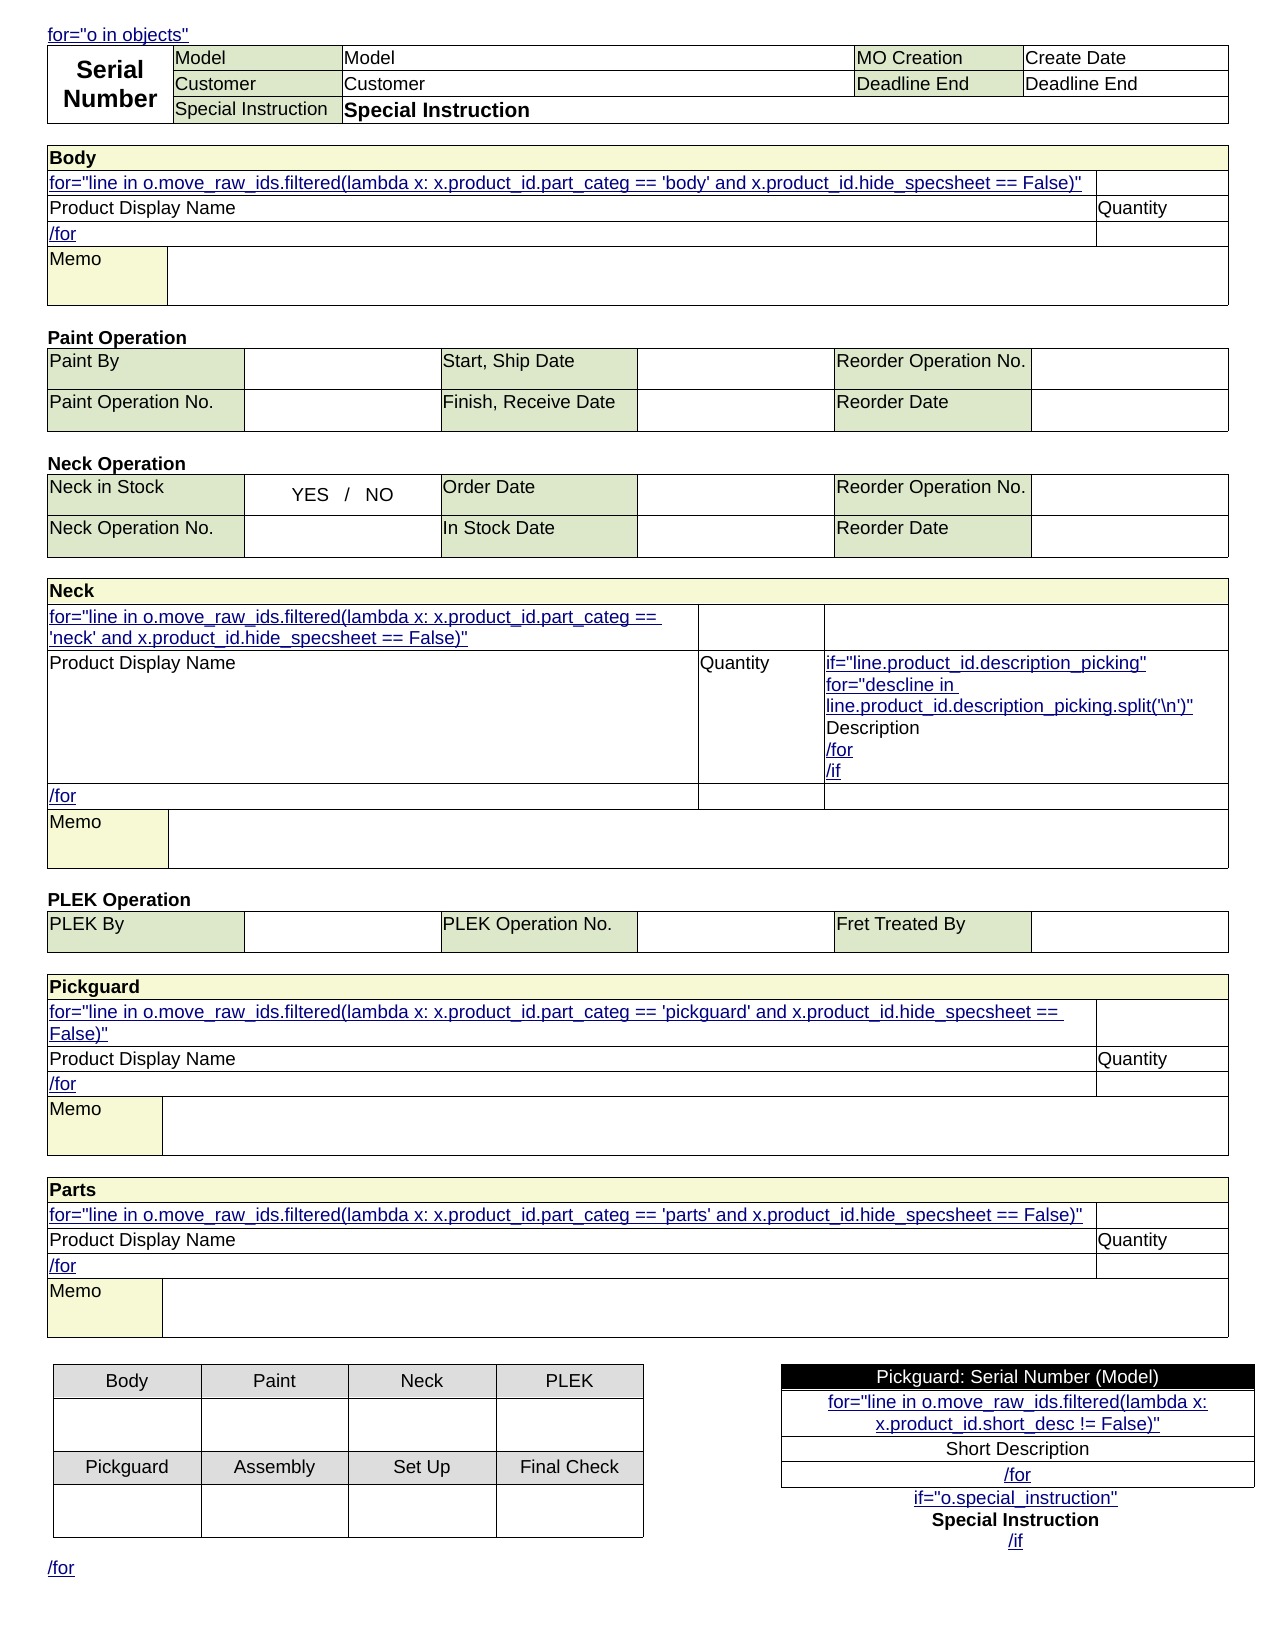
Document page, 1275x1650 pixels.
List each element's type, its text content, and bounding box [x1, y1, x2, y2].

table_cell Customer [343, 71, 854, 96]
table_cell [245, 390, 441, 431]
table_cell Customer [174, 71, 342, 96]
table_cell for="line in o.move_raw_ids.filtered(lambda x: x.product_id.part_categ == 'neck' and x.product_id.hide_specsheet == False)" [48, 605, 698, 650]
table_header Pickguard: Serial Number (Model) [782, 1365, 1254, 1389]
table_header Paint By [48, 349, 244, 389]
text Neck Operation [47, 452, 1228, 474]
table_header Pickguard [48, 975, 1228, 999]
table_cell [349, 1485, 496, 1537]
table_cell [1097, 1000, 1228, 1046]
table_cell [1032, 516, 1228, 557]
table_cell [699, 784, 824, 808]
table_cell Final Check [497, 1452, 643, 1484]
table_cell [825, 784, 1228, 808]
table_cell /for [782, 1462, 1254, 1487]
table_cell [638, 390, 834, 431]
table_cell Product Display Name [48, 651, 698, 783]
table_header Create Date [1024, 46, 1228, 70]
table_cell [497, 1485, 643, 1537]
table_header PLEK [497, 1365, 643, 1397]
table_cell [699, 605, 824, 650]
table_header [1032, 475, 1228, 515]
table_cell [497, 1399, 643, 1451]
table_cell [349, 1399, 496, 1451]
table_cell [202, 1399, 348, 1451]
table_cell Reorder Date [835, 516, 1031, 557]
table_cell [202, 1485, 348, 1537]
table_header Neck in Stock [48, 475, 244, 515]
table_cell Memo [48, 247, 167, 305]
table_cell Assembly [202, 1452, 348, 1484]
table_cell [1032, 390, 1228, 431]
table_cell if="line.product_id.description_picking" for="descline in line.product_id.description_picking.split('\n')" Description /for /if [825, 651, 1228, 783]
table_cell Reorder Date [835, 390, 1031, 431]
table_cell /for [48, 222, 1096, 246]
table_header Paint [202, 1365, 348, 1397]
table_header Serial Number [48, 46, 173, 123]
table_cell [245, 516, 441, 557]
table_cell [1097, 171, 1228, 195]
table_cell Short Description [782, 1437, 1254, 1461]
text Paint Operation [47, 326, 1228, 348]
table_header [638, 475, 834, 515]
table_cell Product Display Name [48, 1047, 1096, 1071]
table_cell [1097, 1254, 1228, 1278]
table_cell Paint Operation No. [48, 390, 244, 431]
table_cell Finish, Receive Date [442, 390, 637, 431]
table_cell [54, 1399, 201, 1451]
table_header MO Creation [855, 46, 1023, 70]
table_header if="o.special_instruction" Special Instruction /if [767, 1359, 1263, 1557]
table_cell /for [48, 1254, 1096, 1278]
table_header Reorder Operation No. [835, 475, 1031, 515]
table_header Model [174, 46, 342, 70]
table_header [638, 912, 834, 952]
text PLEK Operation [47, 889, 1228, 911]
table_cell Memo [48, 810, 168, 868]
table_cell Quantity [1097, 1047, 1228, 1071]
table_cell Memo [48, 1097, 162, 1155]
table_header [245, 912, 441, 952]
text for="o in objects" [47, 24, 1228, 45]
table_cell Product Display Name [48, 196, 1096, 221]
table_cell /for [48, 784, 698, 808]
table_cell Neck Operation No. [48, 516, 244, 557]
table_cell [54, 1485, 201, 1537]
table_header Model [343, 46, 854, 70]
text /for [47, 1557, 1228, 1579]
table_header [1032, 912, 1228, 952]
table_header Order Date [442, 475, 637, 515]
table_cell Set Up [349, 1452, 496, 1484]
table_cell [1097, 1203, 1228, 1227]
table_cell [168, 247, 1228, 305]
table_cell Deadline End [1024, 71, 1228, 96]
table_cell Quantity [1097, 196, 1228, 221]
table_cell Quantity [1097, 1229, 1228, 1253]
table_cell for="line in o.move_raw_ids.filtered(lambda x: x.product_id.part_categ == 'parts' and x.product_id.hide_specsheet == False)" [48, 1203, 1096, 1227]
table_header Reorder Operation No. [835, 349, 1031, 389]
table_cell Pickguard [54, 1452, 201, 1484]
table_header Neck [349, 1365, 496, 1397]
table_header Fret Treated By [835, 912, 1031, 952]
table_header Start, Ship Date [442, 349, 637, 389]
table_cell In Stock Date [442, 516, 637, 557]
table_header [245, 349, 441, 389]
table_header YES / NO [245, 475, 441, 515]
table_cell Special Instruction [174, 97, 342, 123]
table_cell for="line in o.move_raw_ids.filtered(lambda x: x.product_id.part_categ == 'pickguard' and x.product_id.hide_specsheet == False)" [48, 1000, 1096, 1046]
table_header Neck [48, 579, 1228, 603]
table_header [47, 1359, 767, 1557]
table_cell /for [48, 1072, 1096, 1096]
table_header [638, 349, 834, 389]
table_cell [169, 810, 1228, 868]
table_cell [163, 1097, 1228, 1155]
table_header PLEK By [48, 912, 244, 952]
table_cell [825, 605, 1228, 650]
table_cell [1097, 222, 1228, 246]
table_cell [163, 1279, 1228, 1337]
table_cell for="line in o.move_raw_ids.filtered(lambda x: x.product_id.part_categ == 'body' and x.product_id.hide_specsheet == False)" [48, 171, 1096, 195]
table_cell for="line in o.move_raw_ids.filtered(lambda x: x.product_id.short_desc != False)" [782, 1391, 1254, 1436]
table_header PLEK Operation No. [442, 912, 637, 952]
table_cell Deadline End [855, 71, 1023, 96]
table_cell Product Display Name [48, 1229, 1096, 1253]
table_header Parts [48, 1178, 1228, 1202]
table_cell Memo [48, 1279, 162, 1337]
table_cell [638, 516, 834, 557]
table_header [1032, 349, 1228, 389]
table_cell [1097, 1072, 1228, 1096]
table_cell Quantity [699, 651, 824, 783]
table_header Body [48, 146, 1228, 170]
table_cell Special Instruction [343, 97, 1228, 123]
table_header Body [54, 1365, 201, 1397]
